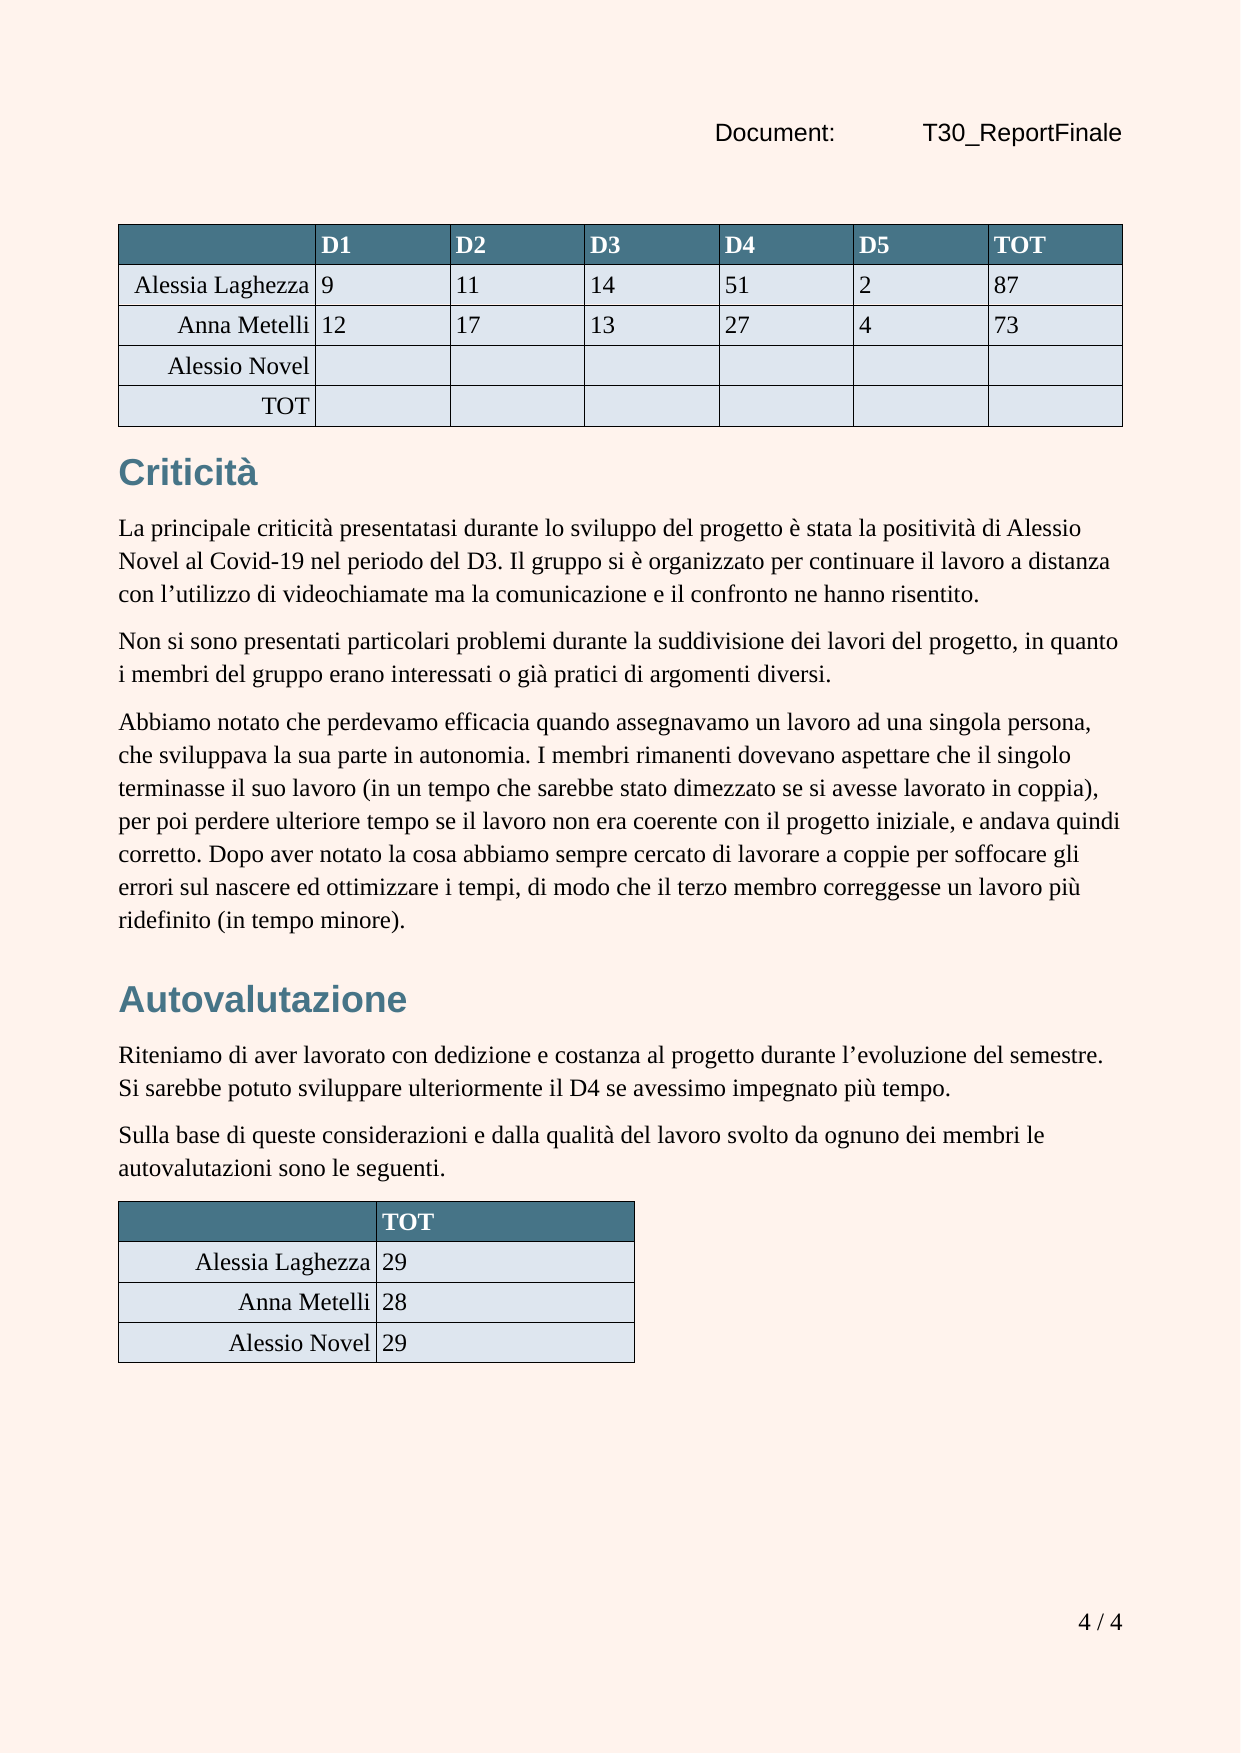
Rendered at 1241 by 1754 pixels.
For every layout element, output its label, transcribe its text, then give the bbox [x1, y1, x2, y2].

table_cell Anna Metelli [119, 1283, 376, 1322]
table_cell [451, 386, 584, 426]
text Non si sono presentati particolari problemi durante la suddivisione dei lavori del progetto, in quanto i membri del gruppo erano interessati o già pratici di argomenti diversi. [118, 626, 1122, 688]
table_cell 11 [451, 265, 584, 304]
table_header TOT [989, 225, 1122, 264]
table_cell 29 [377, 1242, 634, 1282]
table_cell [585, 386, 719, 426]
table_cell [854, 386, 988, 426]
text La principale criticità presentatasi durante lo sviluppo del progetto è stata la positività di Alessio Novel al Covid-19 nel periodo del D3. Il gruppo si è organizzato per continuare il lavoro a distanza con l’utilizzo di videochiamate ma la comunicazione e il confronto ne hanno risentito. [118, 513, 1122, 607]
table_cell Alessio Novel [119, 1323, 376, 1362]
table_cell 4 [854, 306, 988, 345]
table_cell Anna Metelli [119, 306, 315, 345]
table_cell [316, 346, 450, 385]
subtitle Autovalutazione [118, 978, 1122, 1021]
table_cell TOT [119, 386, 315, 426]
table_header D5 [854, 225, 988, 264]
table_header D2 [451, 225, 584, 264]
table_cell Alessia Laghezza [119, 265, 315, 304]
table_cell 28 [377, 1283, 634, 1322]
table_header D3 [585, 225, 719, 264]
table_cell 87 [989, 265, 1122, 304]
table_header [119, 225, 315, 264]
table_cell 29 [377, 1323, 634, 1362]
text Abbiamo notato che perdevamo efficacia quando assegnavamo un lavoro ad una singola persona, che sviluppava la sua parte in autonomia. I membri rimanenti dovevano aspettare che il singolo terminasse il suo lavoro (in un tempo che sarebbe stato dimezzato se si avesse lavorato in coppia), per poi perdere ulteriore tempo se il lavoro non era coerente con il progetto iniziale, e andava quindi corretto. Dopo aver notato la cosa abbiamo sempre cercato di lavorare a coppie per soffocare gli errori sul nascere ed ottimizzare i tempi, di modo che il terzo membro correggesse un lavoro più ridefinito (in tempo minore). [118, 707, 1122, 934]
table_cell 13 [585, 306, 719, 345]
table_header [119, 1202, 376, 1241]
table_cell 51 [720, 265, 853, 304]
table_cell [720, 346, 853, 385]
table_header TOT [377, 1202, 634, 1241]
table_cell 17 [451, 306, 584, 345]
table_cell [854, 346, 988, 385]
table_cell 2 [854, 265, 988, 304]
table_header D4 [720, 225, 853, 264]
table_cell 12 [316, 306, 450, 345]
table_cell [989, 386, 1122, 426]
table_cell [720, 386, 853, 426]
text Sulla base di queste considerazioni e dalla qualità del lavoro svolto da ognuno dei membri le autovalutazioni sono le seguenti. [118, 1120, 1122, 1182]
table_cell [585, 346, 719, 385]
table_cell 73 [989, 306, 1122, 345]
text Riteniamo di aver lavorato con dedizione e costanza al progetto durante l’evoluzione del semestre. Si sarebbe potuto sviluppare ulteriormente il D4 se avessimo impegnato più tempo. [118, 1040, 1122, 1102]
subtitle Criticità [118, 451, 1122, 494]
table_cell 14 [585, 265, 719, 304]
table_cell 27 [720, 306, 853, 345]
table_cell Alessio Novel [119, 346, 315, 385]
table_cell [451, 346, 584, 385]
table_header D1 [316, 225, 450, 264]
table_cell [316, 386, 450, 426]
table_cell Alessia Laghezza [119, 1242, 376, 1282]
table_cell [989, 346, 1122, 385]
table_cell 9 [316, 265, 450, 304]
